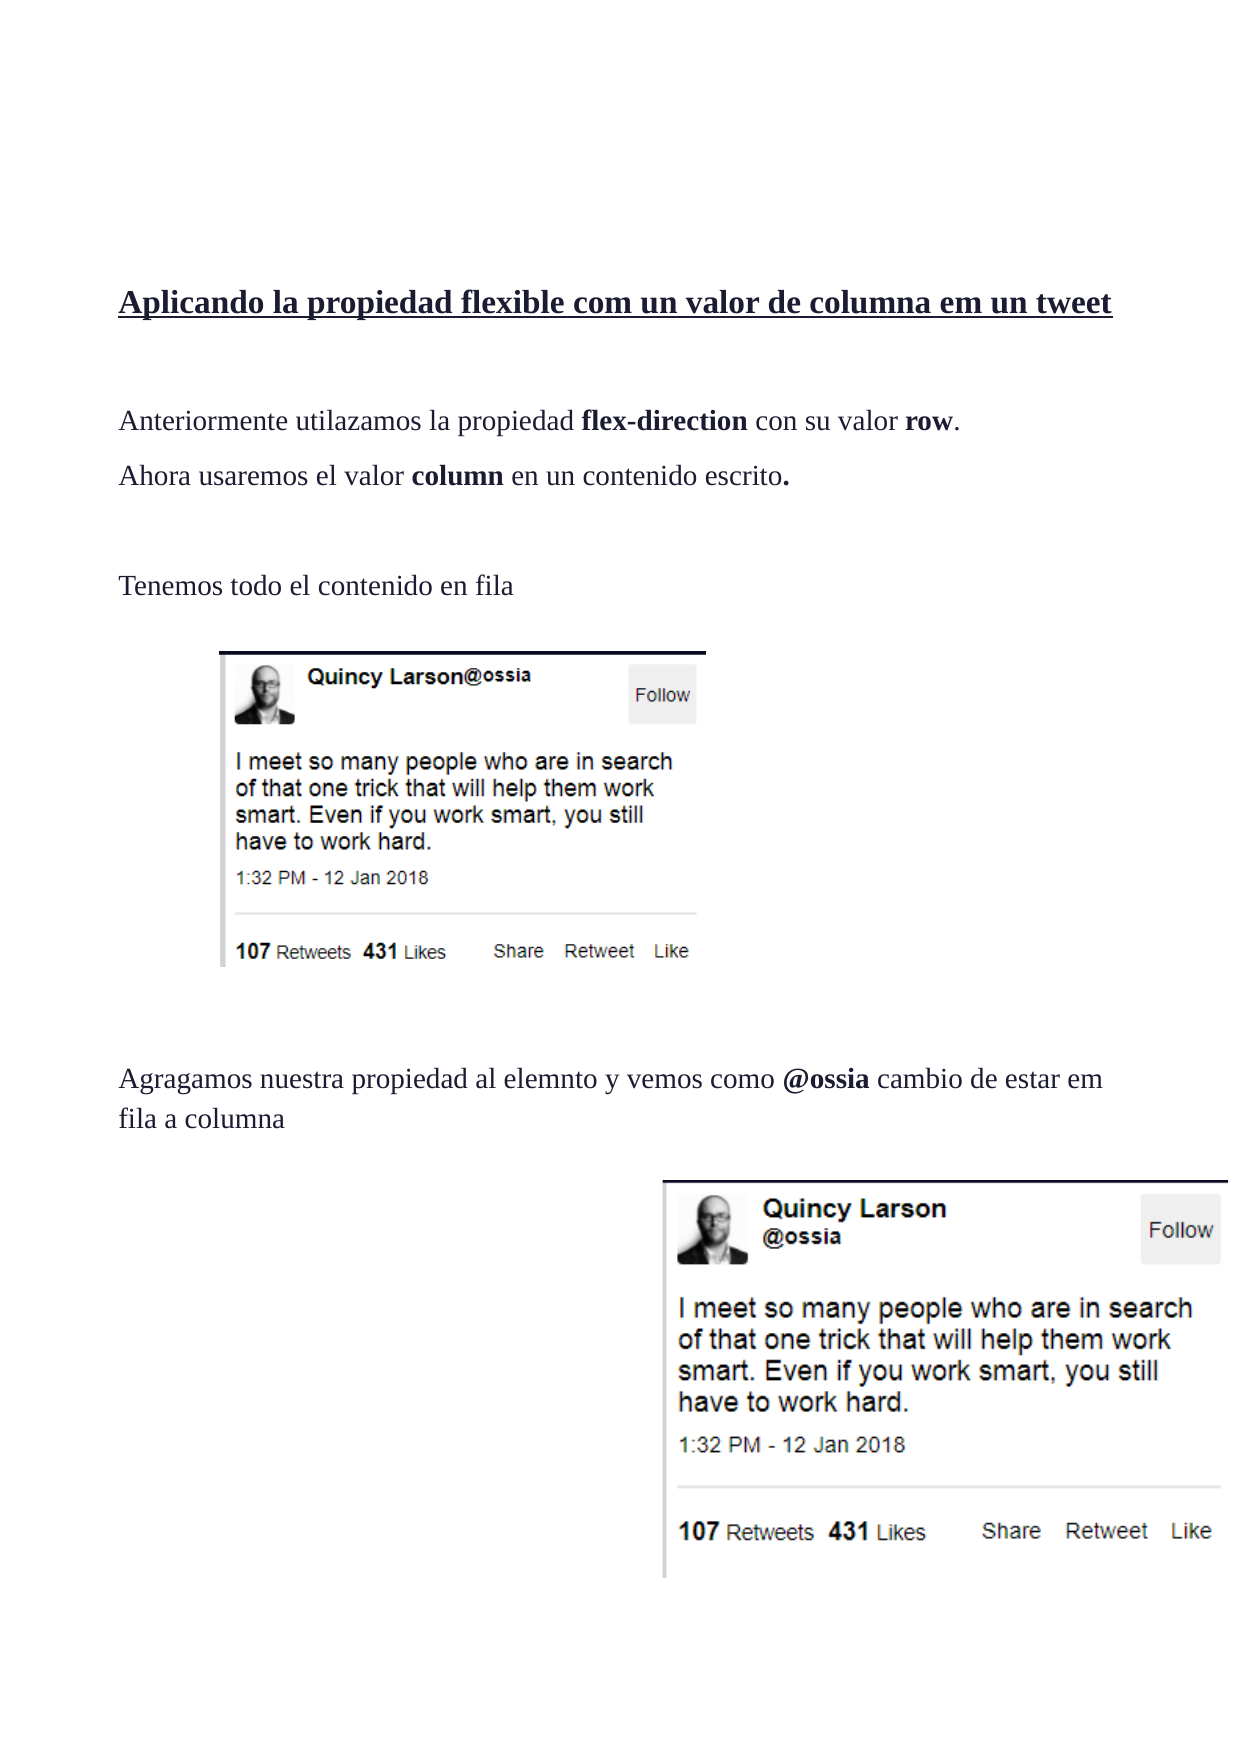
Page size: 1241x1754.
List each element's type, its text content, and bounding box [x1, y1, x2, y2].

text Anteriormente utilazamos la propiedad flex-direction con su valor row. [118, 403, 1122, 437]
text Tenemos todo el contenido en fila [118, 568, 1122, 601]
picture [219, 651, 706, 967]
text Agragamos nuestra propiedad al elemnto y vemos como @ossia cambio de estar em fila a columna [118, 1061, 1122, 1135]
picture [662, 1180, 1229, 1578]
text Aplicando la propiedad flexible com un valor de columna em un tweet [118, 282, 1122, 321]
text Ahora usaremos el valor column en un contenido escrito. [118, 458, 1122, 492]
